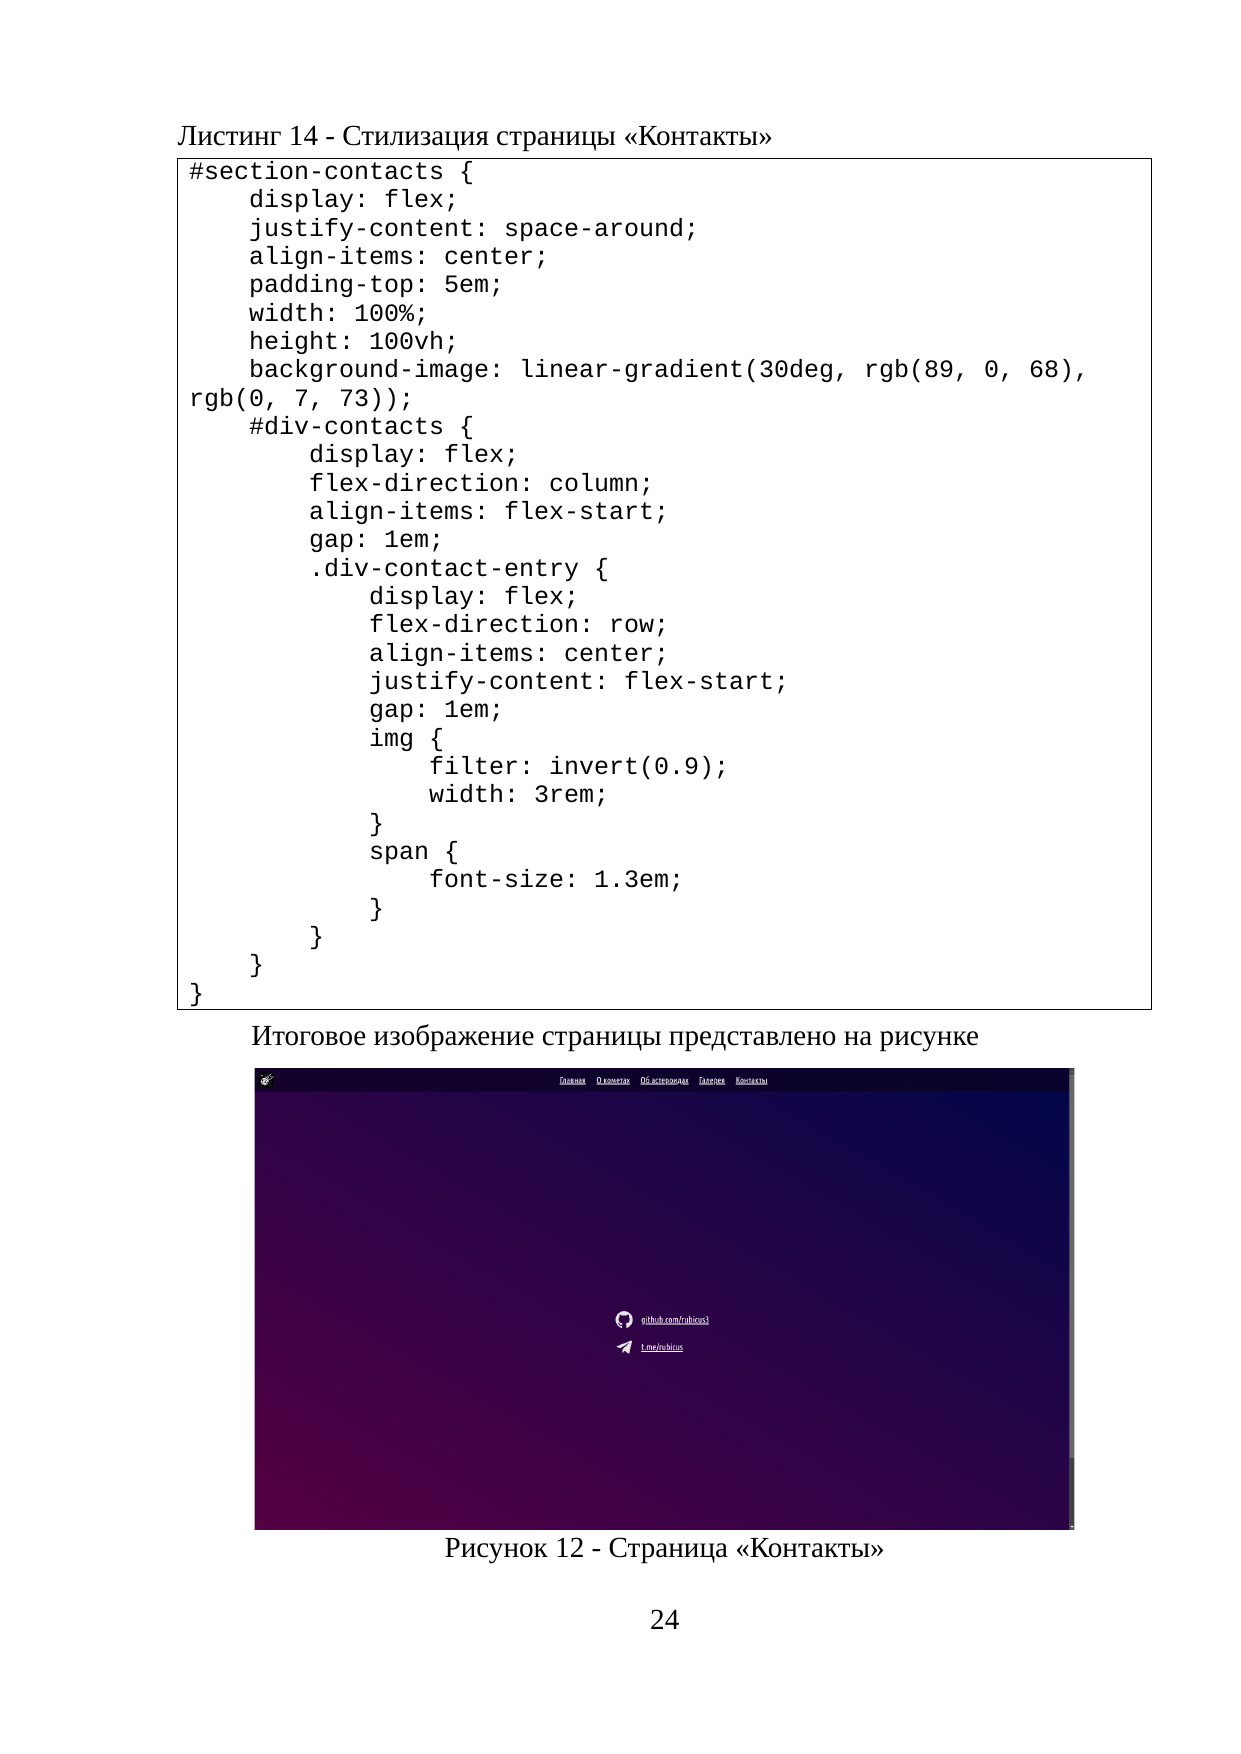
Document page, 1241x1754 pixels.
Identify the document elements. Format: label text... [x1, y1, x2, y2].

text Итоговое изображение страницы представлено на рисунке [177, 1018, 1152, 1052]
picture [254, 1068, 1075, 1530]
text Листинг 14 - Стилизация страницы «Контакты» [177, 118, 1152, 152]
table_header #section-contacts { display: flex; justify-content: space-around; align-items: center; padding-top: 5em; width: 100%; height: 100vh; background-image: linear-gradient(30deg, rgb(89, 0, 68), rgb(0, 7, 73)); #div-contacts { display: flex; flex-direction: column; align-items: flex-start; gap: 1em; .div-contact-entry { display: flex; flex-direction: row; align-items: center; justify-content: flex-start; gap: 1em; img { filter: invert(0.9); width: 3rem; } span { font-size: 1.3em; } } } } [178, 159, 1151, 1009]
text Рисунок 12 - Страница «Контакты» [254, 1530, 1074, 1563]
